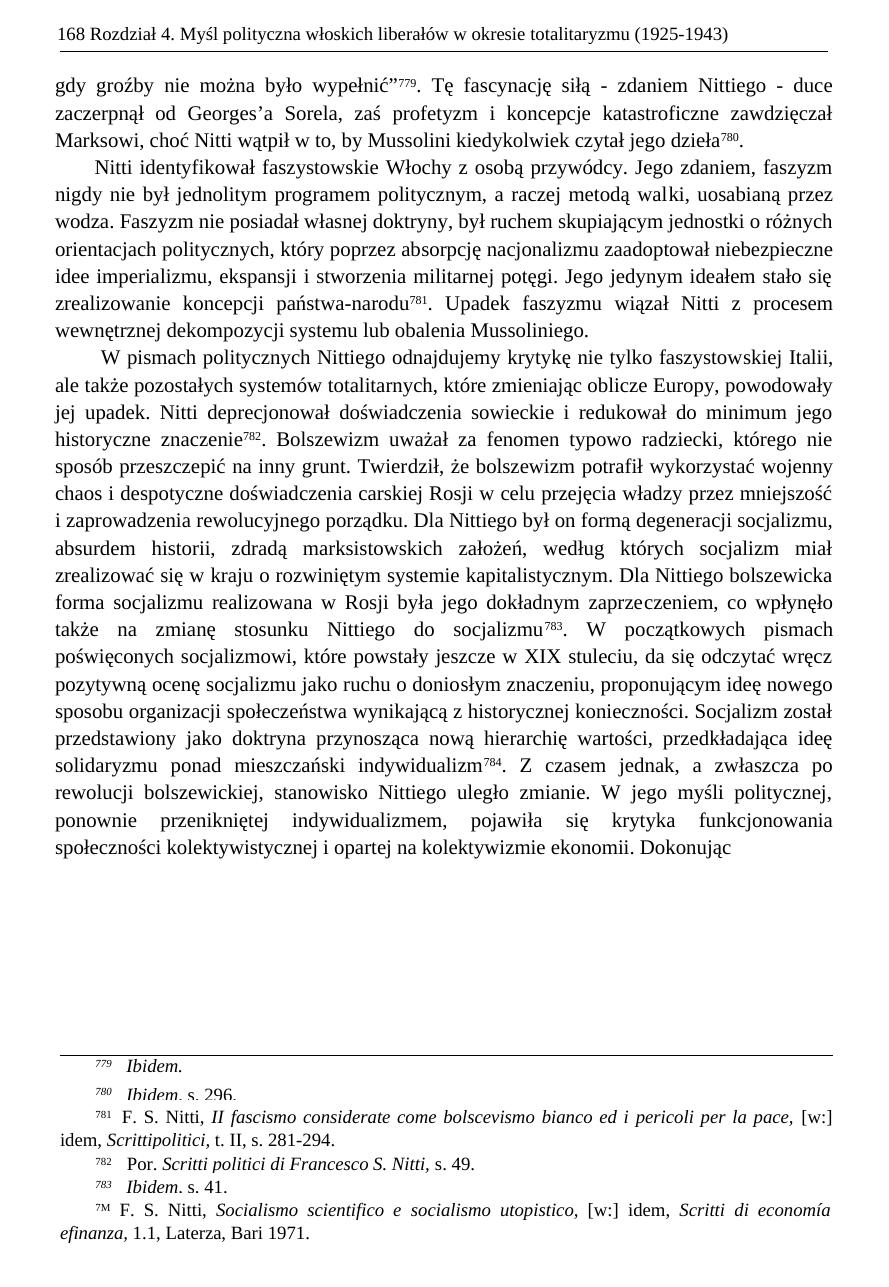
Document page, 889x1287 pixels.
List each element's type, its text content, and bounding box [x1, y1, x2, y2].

text W pismach politycznych Nittiego odnajdujemy krytykę nie tylko faszystow­skiej Italii, ale także pozostałych systemów totalitarnych, które zmieniając oblicze Europy, powodowały jej upadek. Nitti deprecjonował doświadczenia sowieckie i redukował do minimum jego historyczne znaczenie782. Bolszewizm uważał za fenomen typowo radziecki, którego nie sposób przeszczepić na inny grunt. Twier­dził, że bolszewizm potrafił wykorzystać wojenny chaos i despotyczne doświad­czenia carskiej Rosji w celu przejęcia władzy przez mniejszość i zaprowadzenia rewolucyjnego porządku. Dla Nittiego był on formą degeneracji socjalizmu, ab­surdem historii, zdradą marksistowskich założeń, według których socjalizm miał zrealizować się w kraju o rozwiniętym systemie kapitalistycznym. Dla Nittiego bolszewicka forma socjalizmu realizowana w Rosji była jego dokładnym zaprze­czeniem, co wpłynęło także na zmianę stosunku Nittiego do socjalizmu783. W po­czątkowych pismach poświęconych socjalizmowi, które powstały jeszcze w XIX stuleciu, da się odczytać wręcz pozytywną ocenę socjalizmu jako ruchu o donio­słym znaczeniu, proponującym ideę nowego sposobu organizacji społeczeństwa wynikającą z historycznej konieczności. Socjalizm został przedstawiony jako doktryna przynosząca nową hierarchię wartości, przedkładająca ideę solidaryzmu ponad mieszczański indywidualizm784. Z czasem jednak, a zwłaszcza po rewolu­cji bolszewickiej, stanowisko Nittiego uległo zmianie. W jego myśli politycznej, ponownie przenikniętej indywidualizmem, pojawiła się krytyka funkcjonowania społeczności kolektywistycznej i opartej na kolektywizmie ekonomii. Dokonując [55, 345, 833, 859]
text 168 Rozdział 4. Myśl polityczna włoskich liberałów w okresie totalitaryzmu (1925-1943) [57, 23, 775, 44]
text 783 Ibidem, s. 41. [60, 1176, 833, 1192]
text 7M F. S. Nitti, Socialismo scientifico e socialismo utopistico, [w:] idem, Scritti di economía efinanza, 1.1, Laterza, Bari 1971. [60, 1199, 833, 1244]
text Nitti identyfikował faszystowskie Włochy z osobą przywódcy. Jego zdaniem, faszyzm nigdy nie był jednolitym programem politycznym, a raczej metodą wal­ki, uosabianą przez wodza. Faszyzm nie posiadał własnej doktryny, był ruchem skupiającym jednostki o różnych orientacjach politycznych, który poprzez ab­sorpcję nacjonalizmu zaadoptował niebezpieczne idee imperializmu, ekspansji i stworzenia militarnej potęgi. Jego jedynym ideałem stało się zrealizowanie kon­cepcji państwa-narodu781. Upadek faszyzmu wiązał Nitti z procesem wewnętrznej dekompozycji systemu lub obalenia Mussoliniego. [55, 155, 833, 342]
text gdy groźby nie można było wypełnić”779. Tę fascynację siłą - zdaniem Nittiego - duce zaczerpnął od Georges’a Sorela, zaś profetyzm i koncepcje katastroficzne zawdzięczał Marksowi, choć Nitti wątpił w to, by Mussolini kiedykolwiek czytał jego dzieła780. [55, 73, 833, 152]
text 781 F. S. Nitti, II fascismo considerate come bolscevismo bianco ed i pericoli per la pace, [w:] idem, Scrittipolitici, t. II, s. 281-294. [60, 1106, 833, 1149]
text 780 Ibidem, s. 296. [60, 1083, 833, 1099]
text 779 Ibidem. [60, 1056, 833, 1074]
text 782 Por. Scritti politici di Francesco S. Nitti, s. 49. [60, 1153, 833, 1172]
